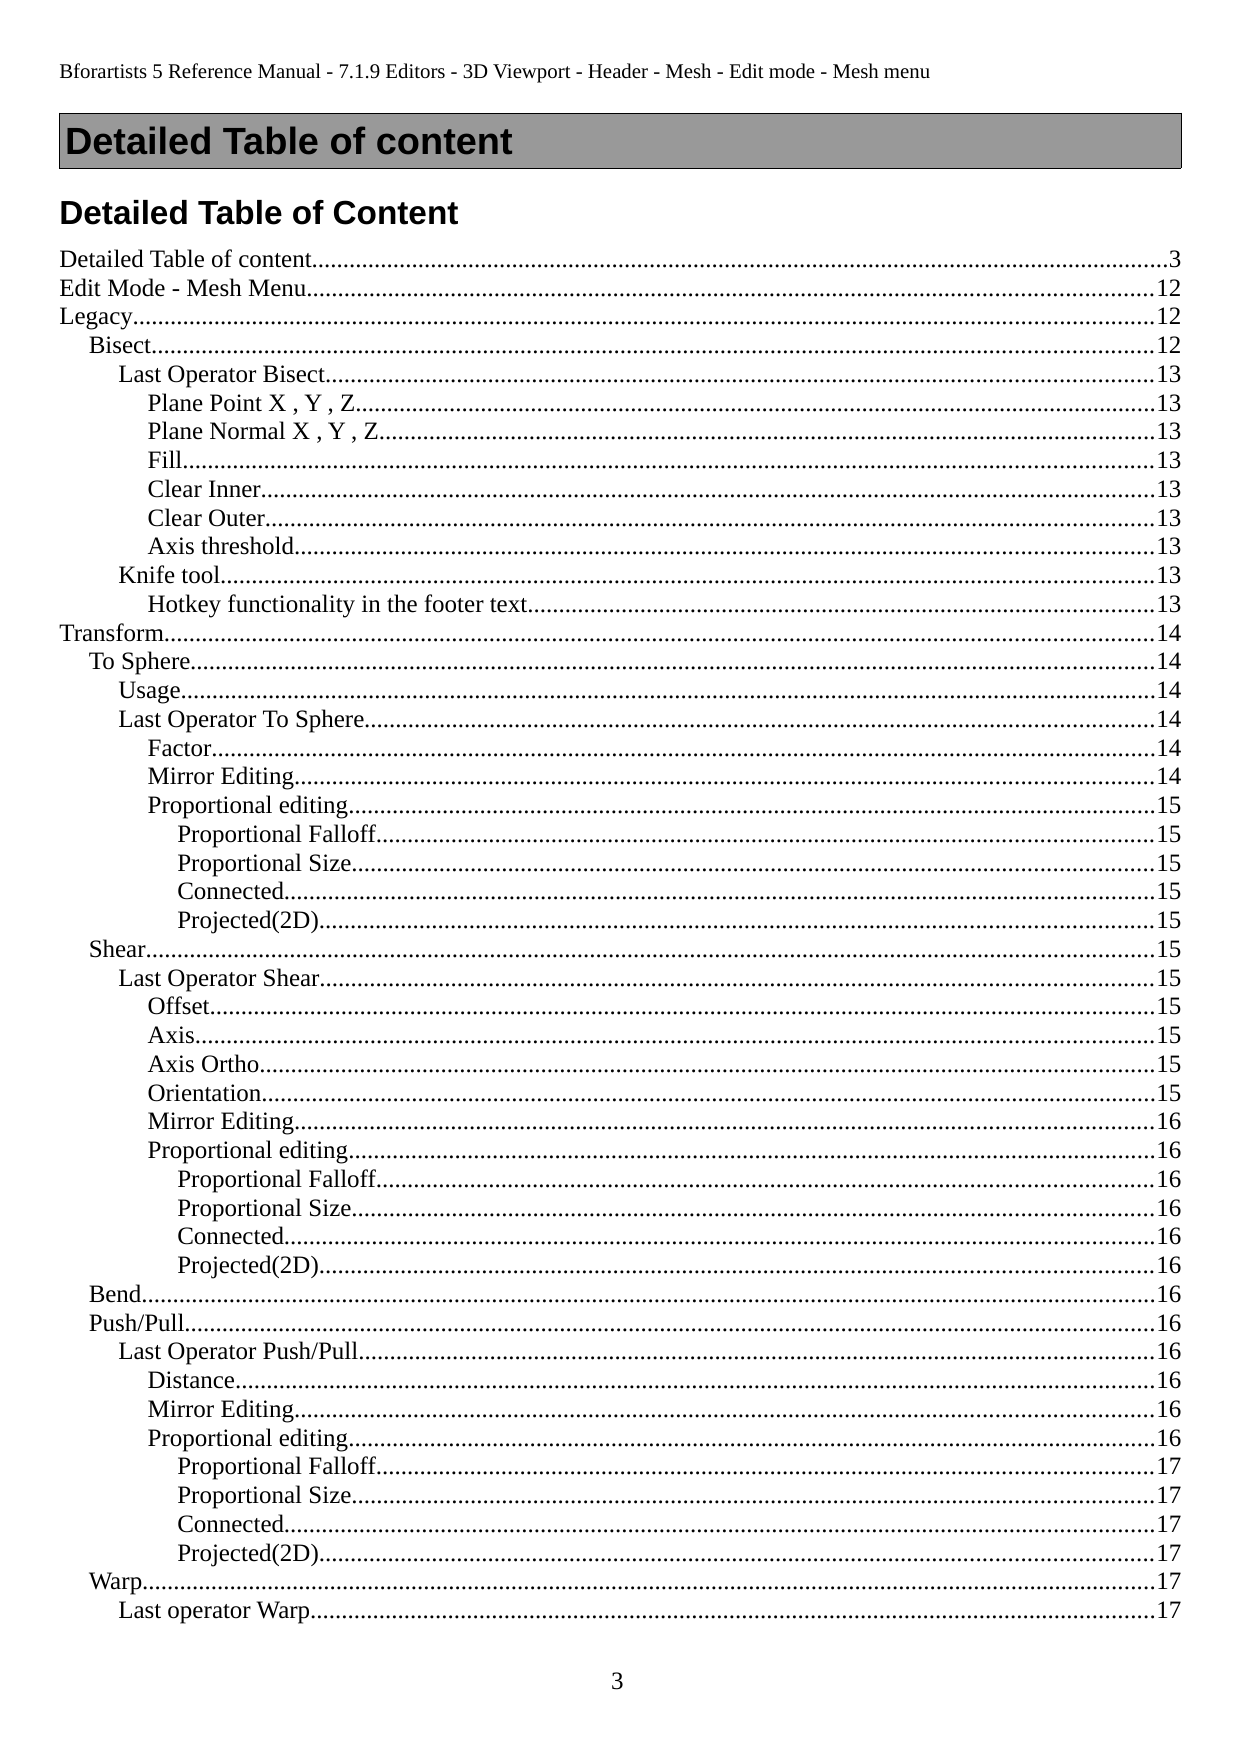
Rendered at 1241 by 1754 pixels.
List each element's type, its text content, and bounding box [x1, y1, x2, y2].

text Last Operator To Sphere 14 [118, 704, 1181, 733]
text Projected(2D) 16 [177, 1250, 1181, 1279]
text Offset 15 [147, 991, 1181, 1020]
subtitle Detailed Table of Content [59, 193, 1181, 231]
text Last Operator Bisect 13 [118, 359, 1181, 388]
text Projected(2D) 17 [177, 1538, 1181, 1566]
text Mirror Editing 16 [147, 1106, 1181, 1135]
text Factor 14 [147, 733, 1181, 761]
text Axis 15 [147, 1020, 1181, 1049]
text Warp 17 [88, 1566, 1181, 1595]
text Last Operator Push/Pull 16 [118, 1336, 1181, 1365]
text Proportional editing 16 [147, 1423, 1181, 1451]
text Bisect 12 [88, 330, 1181, 359]
text Axis Ortho 15 [147, 1049, 1181, 1078]
table_header Detailed Table of content [60, 114, 1181, 168]
text Connected 17 [177, 1509, 1181, 1538]
text Legacy 12 [59, 301, 1181, 330]
text Proportional Size 17 [177, 1480, 1181, 1509]
text Connected 15 [177, 876, 1181, 905]
text Mirror Editing 14 [147, 761, 1181, 790]
text Detailed Table of content 3 [59, 244, 1181, 273]
text Transform 14 [59, 618, 1181, 646]
text Push/Pull 16 [88, 1308, 1181, 1336]
text Proportional Falloff 15 [177, 819, 1181, 848]
text Hotkey functionality in the footer text 13 [147, 589, 1181, 618]
text Proportional Falloff 17 [177, 1451, 1181, 1480]
text Axis threshold 13 [147, 531, 1181, 560]
text Bend 16 [88, 1279, 1181, 1308]
text Edit Mode - Mesh Menu 12 [59, 273, 1181, 301]
text Projected(2D) 15 [177, 905, 1181, 934]
text Last operator Warp 17 [118, 1595, 1181, 1624]
text Last Operator Shear 15 [118, 963, 1181, 991]
text To Sphere 14 [88, 646, 1181, 675]
text Proportional editing 15 [147, 790, 1181, 819]
text Plane Point X , Y , Z 13 [147, 388, 1181, 416]
text Proportional Size 15 [177, 848, 1181, 876]
text Proportional Falloff 16 [177, 1164, 1181, 1193]
text Mirror Editing 16 [147, 1394, 1181, 1423]
text Orientation 15 [147, 1078, 1181, 1106]
text Distance 16 [147, 1365, 1181, 1394]
text Proportional Size 16 [177, 1193, 1181, 1221]
text Usage 14 [118, 675, 1181, 704]
text Fill 13 [147, 445, 1181, 474]
text Shear 15 [88, 934, 1181, 963]
text Knife tool 13 [118, 560, 1181, 589]
text Plane Normal X , Y , Z 13 [147, 416, 1181, 445]
text Proportional editing 16 [147, 1135, 1181, 1164]
text Connected 16 [177, 1221, 1181, 1250]
text Clear Outer 13 [147, 503, 1181, 531]
text Clear Inner 13 [147, 474, 1181, 503]
